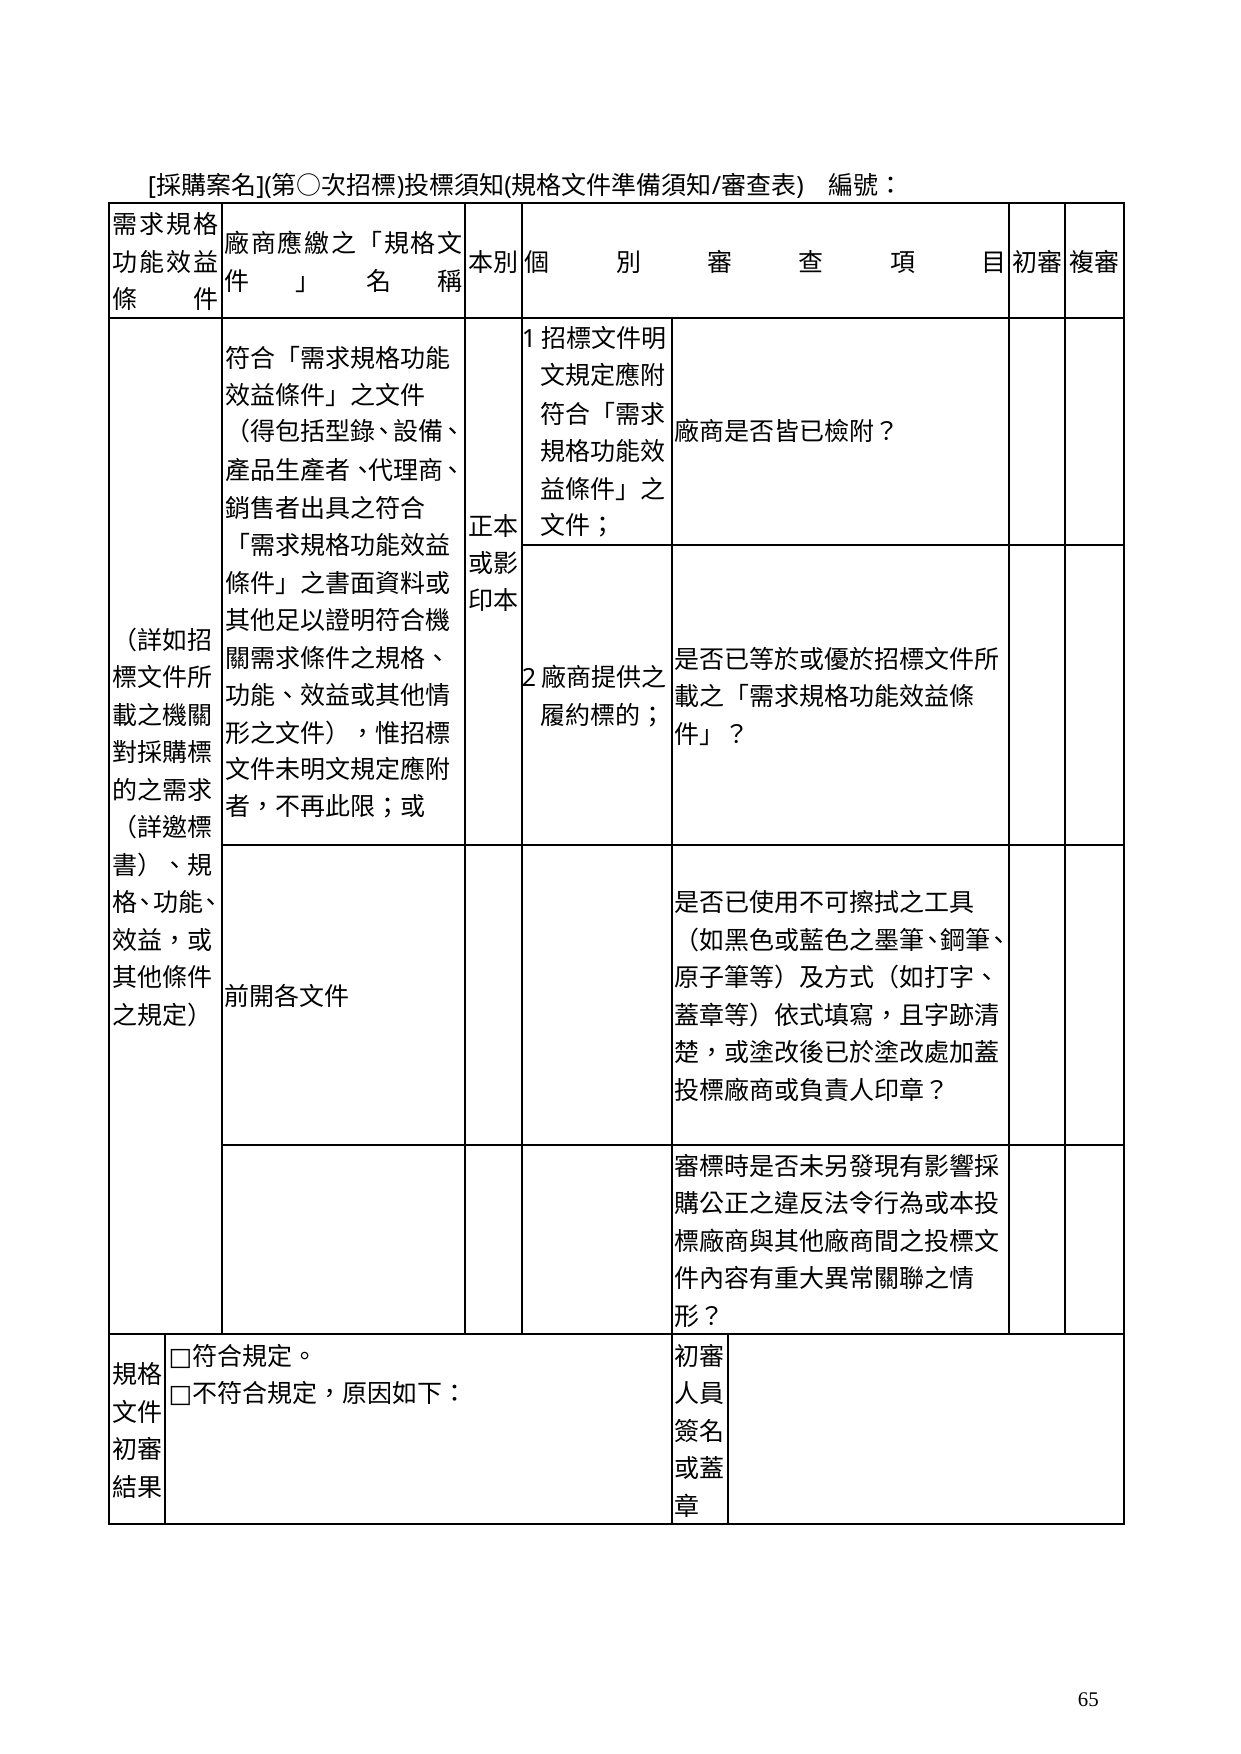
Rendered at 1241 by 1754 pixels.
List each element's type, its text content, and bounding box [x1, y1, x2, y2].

table_cell [1066, 546, 1123, 844]
table_cell [523, 1146, 671, 1333]
table_cell [1010, 546, 1064, 844]
table_cell 2廠商提供之履約標的； [523, 546, 671, 844]
table_cell 是否已等於或優於招標文件所載之「需求規格功能效益條件」？ [673, 546, 1008, 844]
table_cell [223, 1146, 464, 1333]
table_header 廠商應繳之「規格文件」名稱 [223, 204, 464, 317]
table_cell [466, 846, 521, 1144]
table_cell [523, 846, 671, 1144]
table_cell 1招標文件明文規定應附符合「需求規格功能效益條件」之文件； [523, 319, 671, 544]
table_cell [1010, 846, 1064, 1144]
table_cell [1010, 319, 1064, 544]
table_cell [729, 1335, 1123, 1523]
table_cell 審標時是否未另發現有影響採購公正之違反法令行為或本投標廠商與其他廠商間之投標文件內容有重大異常關聯之情形？ [673, 1146, 1008, 1333]
table_cell [1066, 846, 1123, 1144]
table_cell 初審人員簽名或蓋章 [673, 1335, 727, 1523]
table_header 複審 [1066, 204, 1123, 317]
table_cell □符合規定。 □不符合規定，原因如下： [166, 1335, 671, 1523]
table_cell 廠商是否皆已檢附？ [673, 319, 1008, 544]
table_cell 正本或影印本 [466, 319, 521, 844]
subtitle [採購案名](第○次招標)投標須知(規格文件準備須知/審查表) 編號： [148, 164, 1079, 202]
table_cell [466, 1146, 521, 1333]
table_header 初審 [1010, 204, 1064, 317]
table_cell [1066, 1146, 1123, 1333]
table_cell [1066, 319, 1123, 544]
table_header 需求規格功能效益條件 [110, 204, 221, 317]
table_header 個別審查項目 [523, 204, 1008, 317]
table_cell 前開各文件 [223, 846, 464, 1144]
table_cell 是否已使用不可擦拭之工具（如黑色或藍色之墨筆、鋼筆、原子筆等）及方式（如打字、蓋章等）依式填寫，且字跡清楚，或塗改後已於塗改處加蓋投標廠商或負責人印章？ [673, 846, 1008, 1144]
table_header 本別 [466, 204, 521, 317]
table_cell （詳如招標文件所載之機關對採購標的之需求（詳邀標書）、規格、功能、效益，或其他條件之規定） [110, 319, 221, 1333]
table_cell [1010, 1146, 1064, 1333]
table_cell 規格文件初審結果 [110, 1335, 164, 1523]
table_cell 符合「需求規格功能效益條件」之文件（得包括型錄、設備、產品生產者、代理商、銷售者出具之符合「需求規格功能效益條件」之書面資料或其他足以證明符合機關需求條件之規格、功能、效益或其他情形之文件），惟招標文件未明文規定應附者，不再此限；或 [223, 319, 464, 844]
